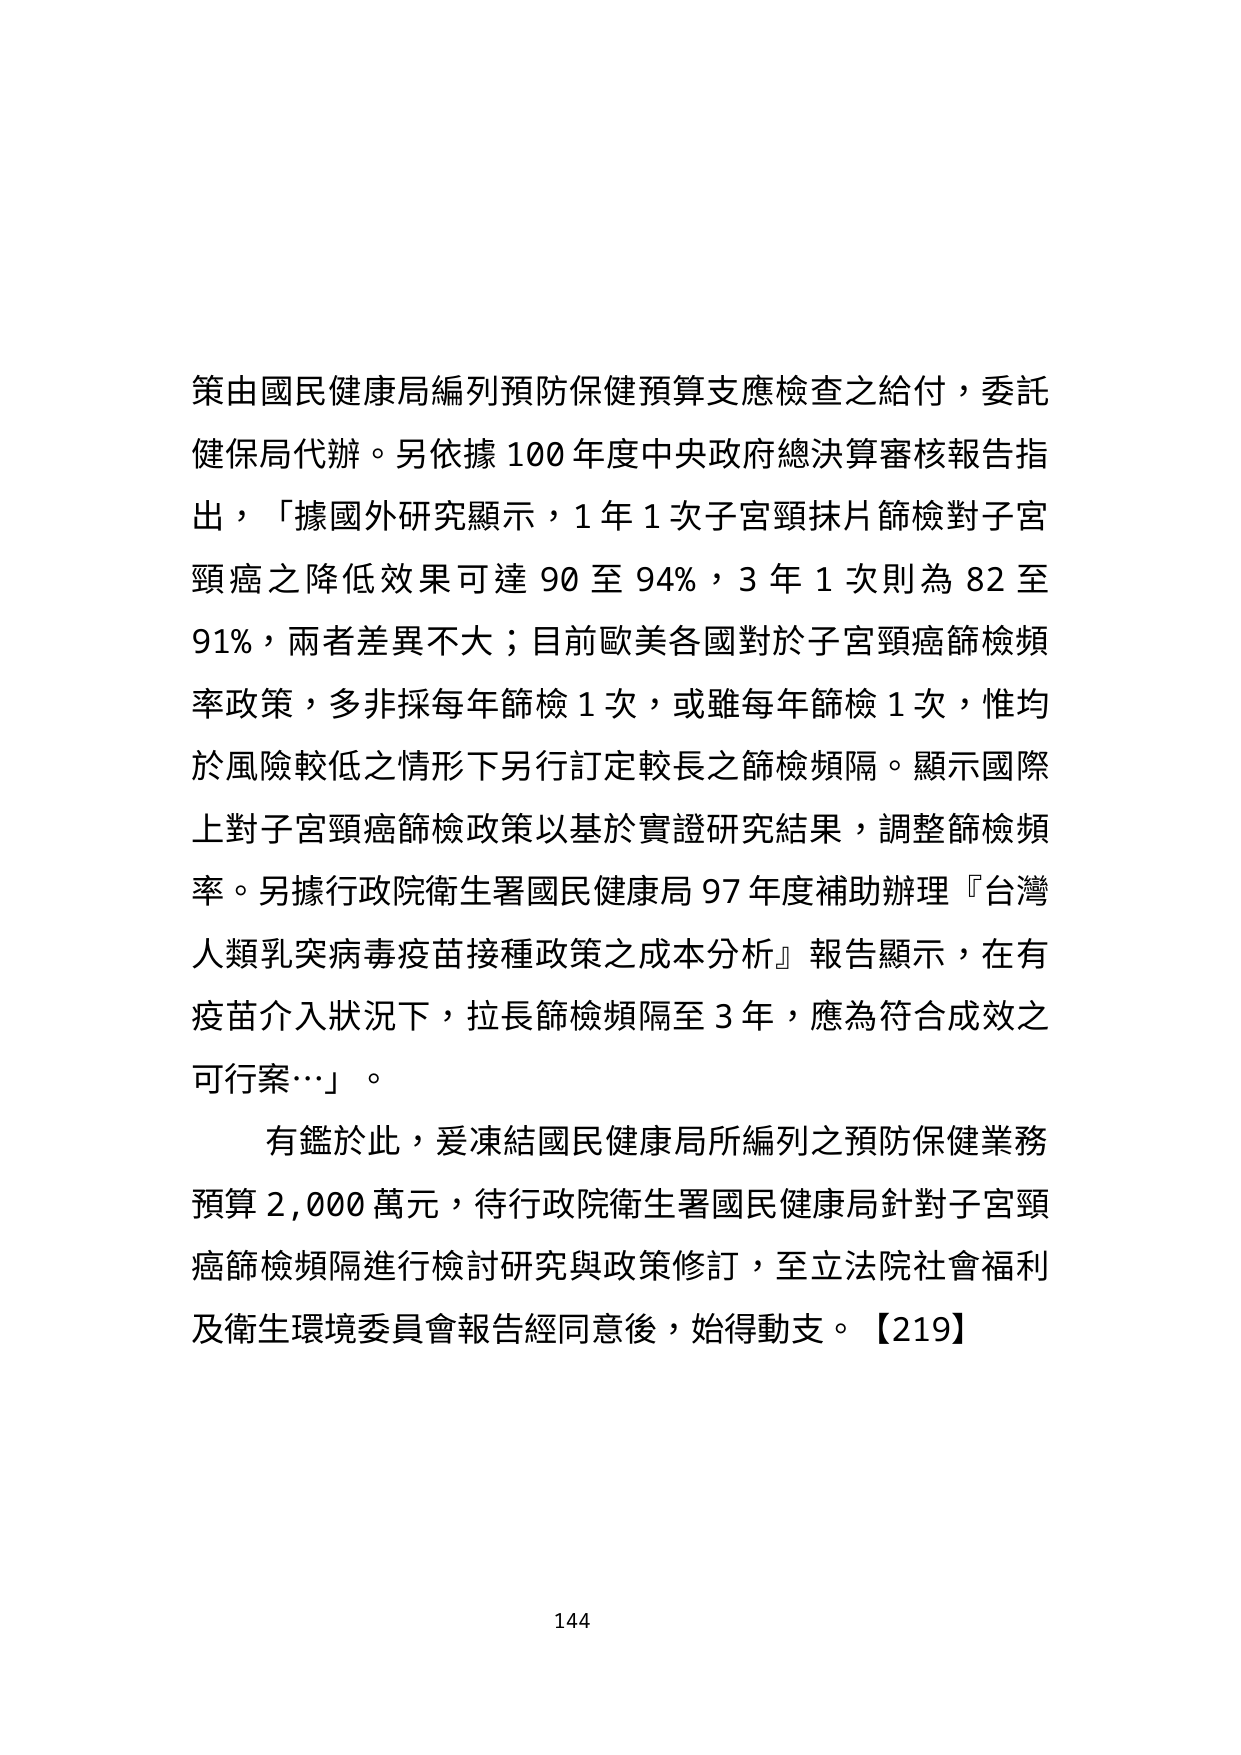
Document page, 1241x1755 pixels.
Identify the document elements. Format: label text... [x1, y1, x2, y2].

text 策由國民健康局編列預防保健預算支應檢查之給付，委託健保局代辦。另依據100年度中央政府總決算審核報告指出，「據國外研究顯示，1年1次子宮頸抹片篩檢對子宮頸癌之降低效果可達90至94%，3年1次則為82至91%，兩者差異不大；目前歐美各國對於子宮頸癌篩檢頻率政策，多非採每年篩檢1次，或雖每年篩檢1次，惟均於風險較低之情形下另行訂定較長之篩檢頻隔。顯示國際上對子宮頸癌篩檢政策以基於實證研究結果，調整篩檢頻率。另據行政院衛生署國民健康局97年度補助辦理『台灣人類乳突病毒疫苗接種政策之成本分析』報告顯示，在有疫苗介入狀況下，拉長篩檢頻隔至3年，應為符合成效之可行案…」。 [191, 347, 1050, 1097]
text 有鑑於此，爰凍結國民健康局所編列之預防保健業務預算2,000萬元，待行政院衛生署國民健康局針對子宮頸癌篩檢頻隔進行檢討研究與政策修訂，至立法院社會福利及衛生環境委員會報告經同意後，始得動支。【219】 [191, 1097, 1050, 1347]
